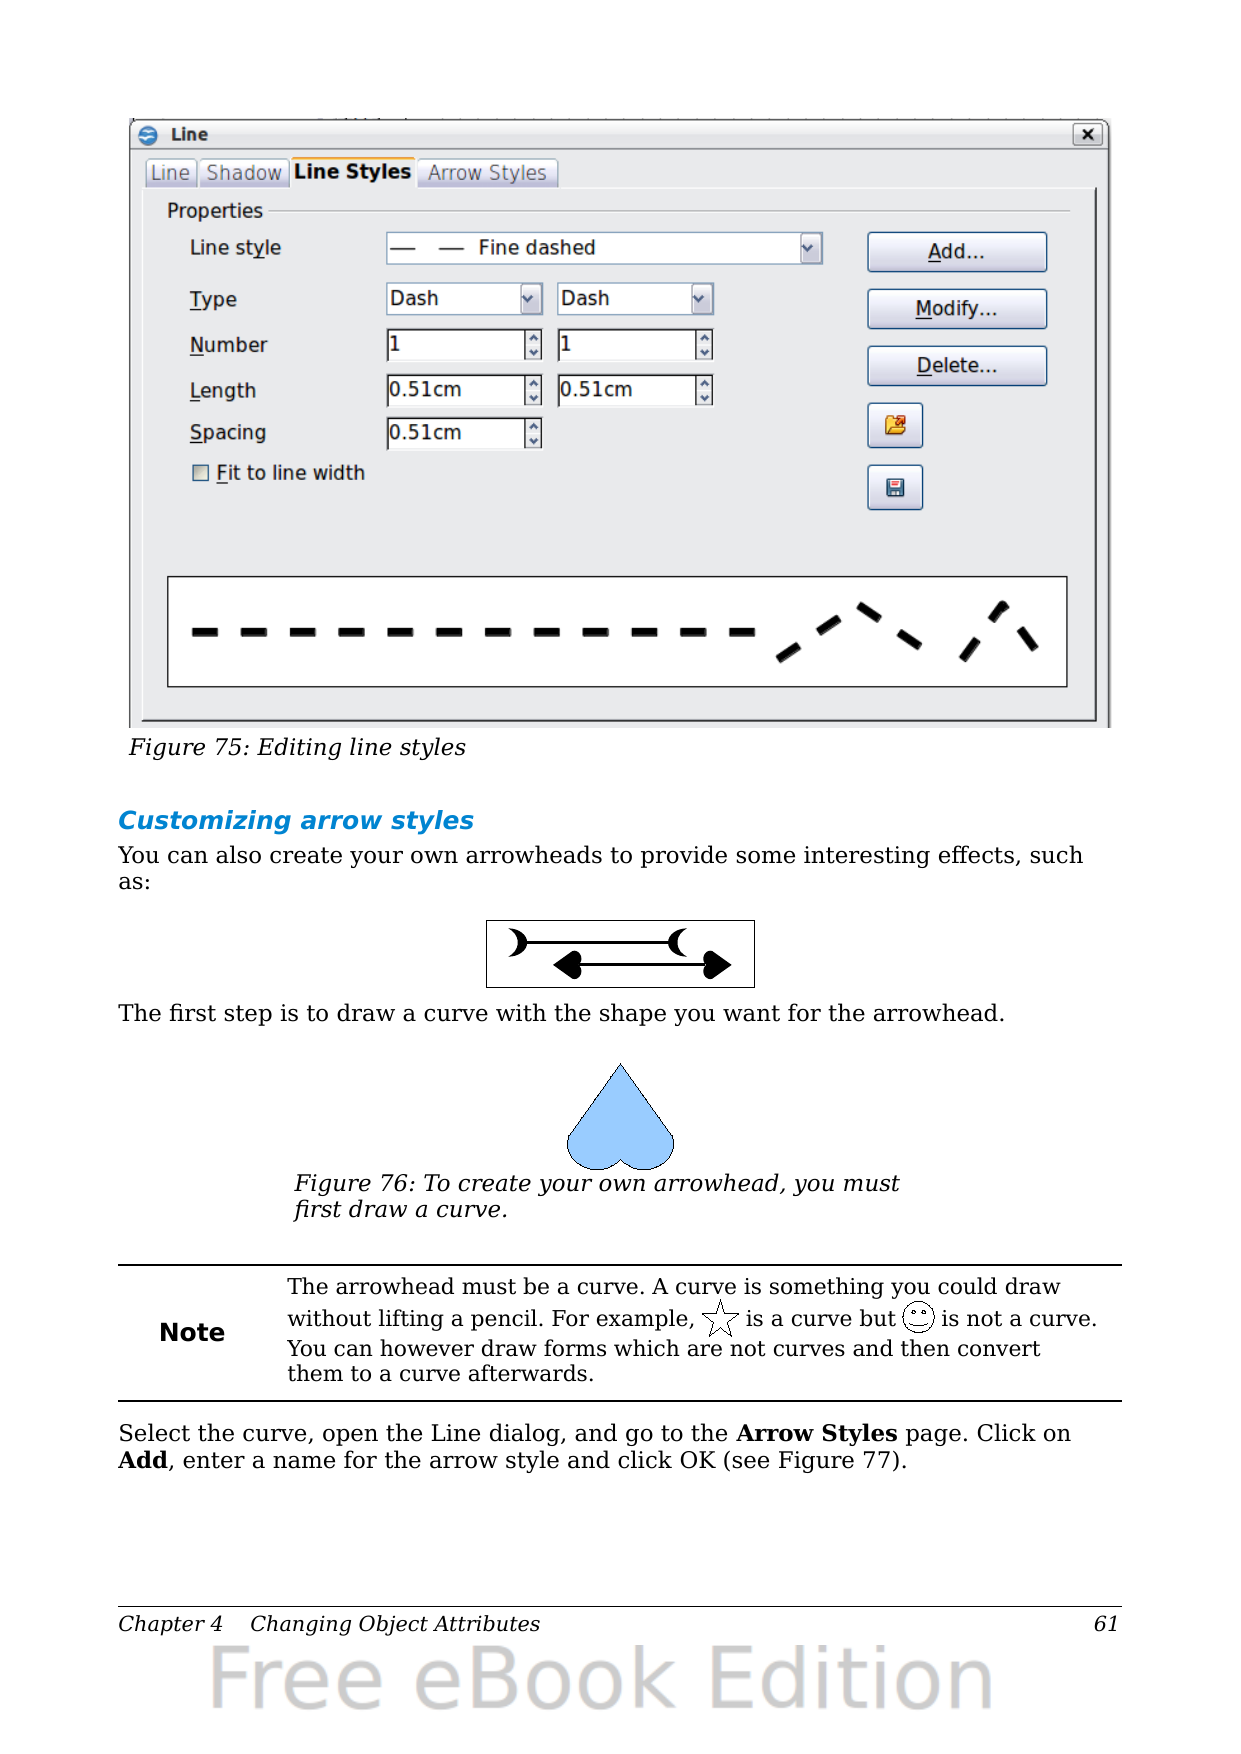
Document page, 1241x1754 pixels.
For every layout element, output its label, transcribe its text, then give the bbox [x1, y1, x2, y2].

picture [128, 118, 1112, 728]
table_header Note [118, 1266, 266, 1400]
text The first step is to draw a curve with the shape you want for the arrowhead. [118, 1000, 1122, 1026]
picture [207, 1645, 994, 1713]
subtitle Customizing arrow styles [118, 806, 1122, 836]
text You can also create your own arrowheads to provide some interesting effects, such as: [118, 842, 1122, 895]
table_header The arrowhead must be a curve. A curve is something you could draw without lifting a pencil. For example, is a curve but is not a curve. You can however draw forms which are not curves and then convert them to a curve afterwards. [266, 1266, 1122, 1400]
text Select the curve, open the Line dialog, and go to the Arrow Styles page. Click on Add, enter a name for the arrow style and click OK (see Figure 77). [118, 1419, 1122, 1473]
text Figure 75: Editing line styles [129, 734, 1111, 761]
text Figure 76: To create your own arrowhead, you must first draw a curve. [294, 1051, 946, 1223]
